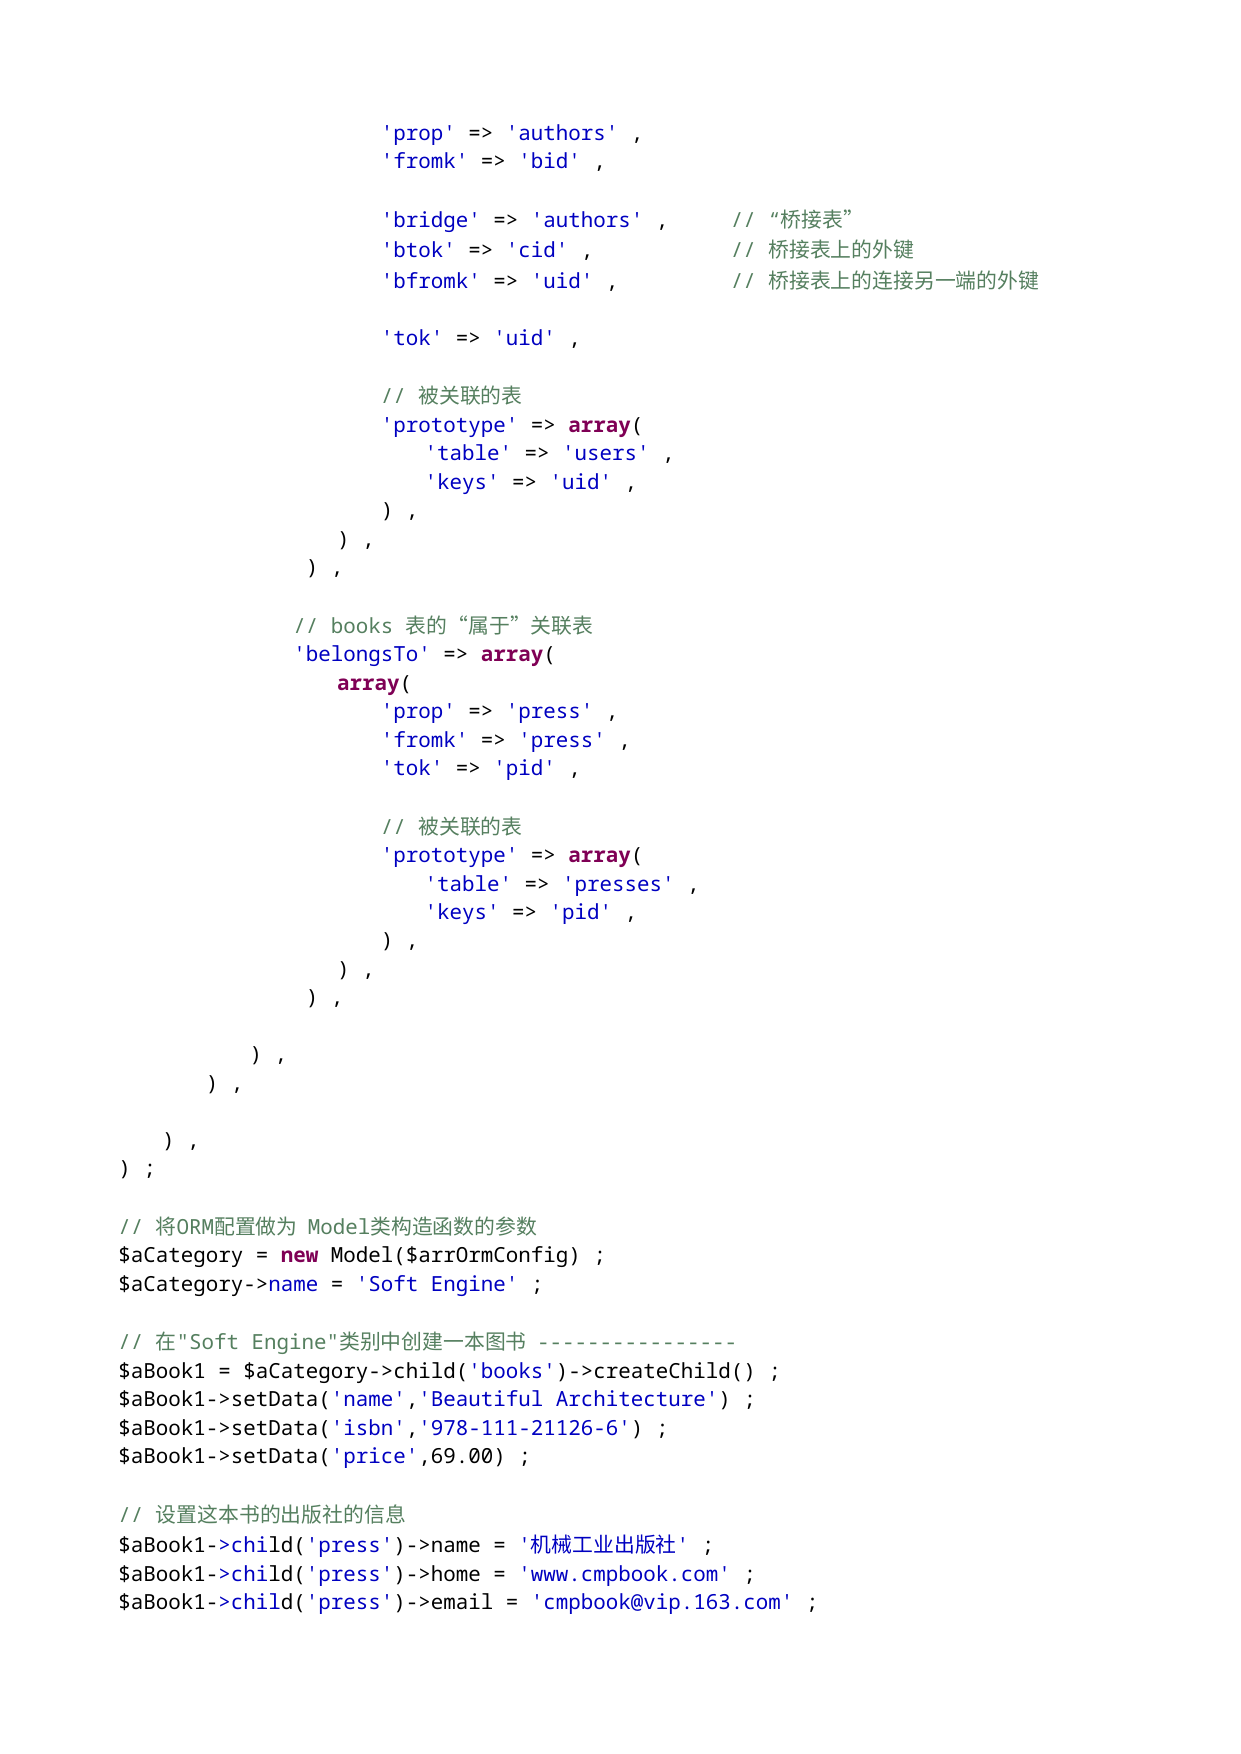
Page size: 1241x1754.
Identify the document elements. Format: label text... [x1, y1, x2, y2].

text 'bridge' => 'authors' , // “桥接表” [118, 203, 1122, 234]
text 'table' => 'users' , [118, 438, 1122, 467]
text 'prototype' => array( [118, 840, 1122, 869]
text $aBook1 = $aCategory->child('books')->createChild() ; [118, 1356, 1122, 1384]
text 'belongsTo' => array( [118, 639, 1122, 668]
text $aBook1->setData('price',69.00) ; [118, 1441, 1122, 1470]
text 'prop' => 'press' , [118, 696, 1122, 725]
text ) , [118, 1039, 1122, 1068]
text 'fromk' => 'press' , [118, 725, 1122, 753]
text ) , [118, 552, 1122, 581]
text $aBook1->child('press')->home = 'www.cmpbook.com' ; [118, 1559, 1122, 1587]
text 'prototype' => array( [118, 410, 1122, 438]
text 'fromk' => 'bid' , [118, 147, 1122, 175]
text // 被关联的表 [118, 810, 1122, 840]
text // 将ORM配置做为 Model类构造函数的参数 [118, 1210, 1122, 1240]
text $aBook1->child('press')->email = 'cmpbook@vip.163.com' ; [118, 1587, 1122, 1616]
text // 被关联的表 [118, 380, 1122, 410]
text 'bfromk' => 'uid' , // 桥接表上的连接另一端的外键 [118, 264, 1122, 294]
text 'tok' => 'pid' , [118, 753, 1122, 782]
text $aBook1->child('press')->name = '机械工业出版社' ; [118, 1528, 1122, 1559]
text ) , [118, 926, 1122, 954]
text ) , [118, 495, 1122, 524]
text ) , [118, 524, 1122, 552]
text 'table' => 'presses' , [118, 869, 1122, 897]
text ) , [118, 954, 1122, 982]
text ) ; [118, 1153, 1122, 1182]
text ) , [118, 982, 1122, 1011]
text $aCategory->name = 'Soft Engine' ; [118, 1269, 1122, 1297]
text // books 表的“属于”关联表 [118, 609, 1122, 639]
text array( [118, 668, 1122, 696]
text 'keys' => 'uid' , [118, 467, 1122, 495]
text 'tok' => 'uid' , [118, 323, 1122, 351]
text 'btok' => 'cid' , // 桥接表上的外键 [118, 234, 1122, 264]
text $aBook1->setData('name','Beautiful Architecture') ; [118, 1384, 1122, 1413]
text // 设置这本书的出版社的信息 [118, 1498, 1122, 1528]
text 'keys' => 'pid' , [118, 897, 1122, 926]
text $aCategory = new Model($arrOrmConfig) ; [118, 1240, 1122, 1269]
text $aBook1->setData('isbn','978-111-21126-6') ; [118, 1413, 1122, 1441]
text ) , [118, 1068, 1122, 1096]
text ) , [118, 1125, 1122, 1153]
text // 在"Soft Engine"类别中创建一本图书 ---------------- [118, 1326, 1122, 1356]
text 'prop' => 'authors' , [118, 118, 1122, 147]
